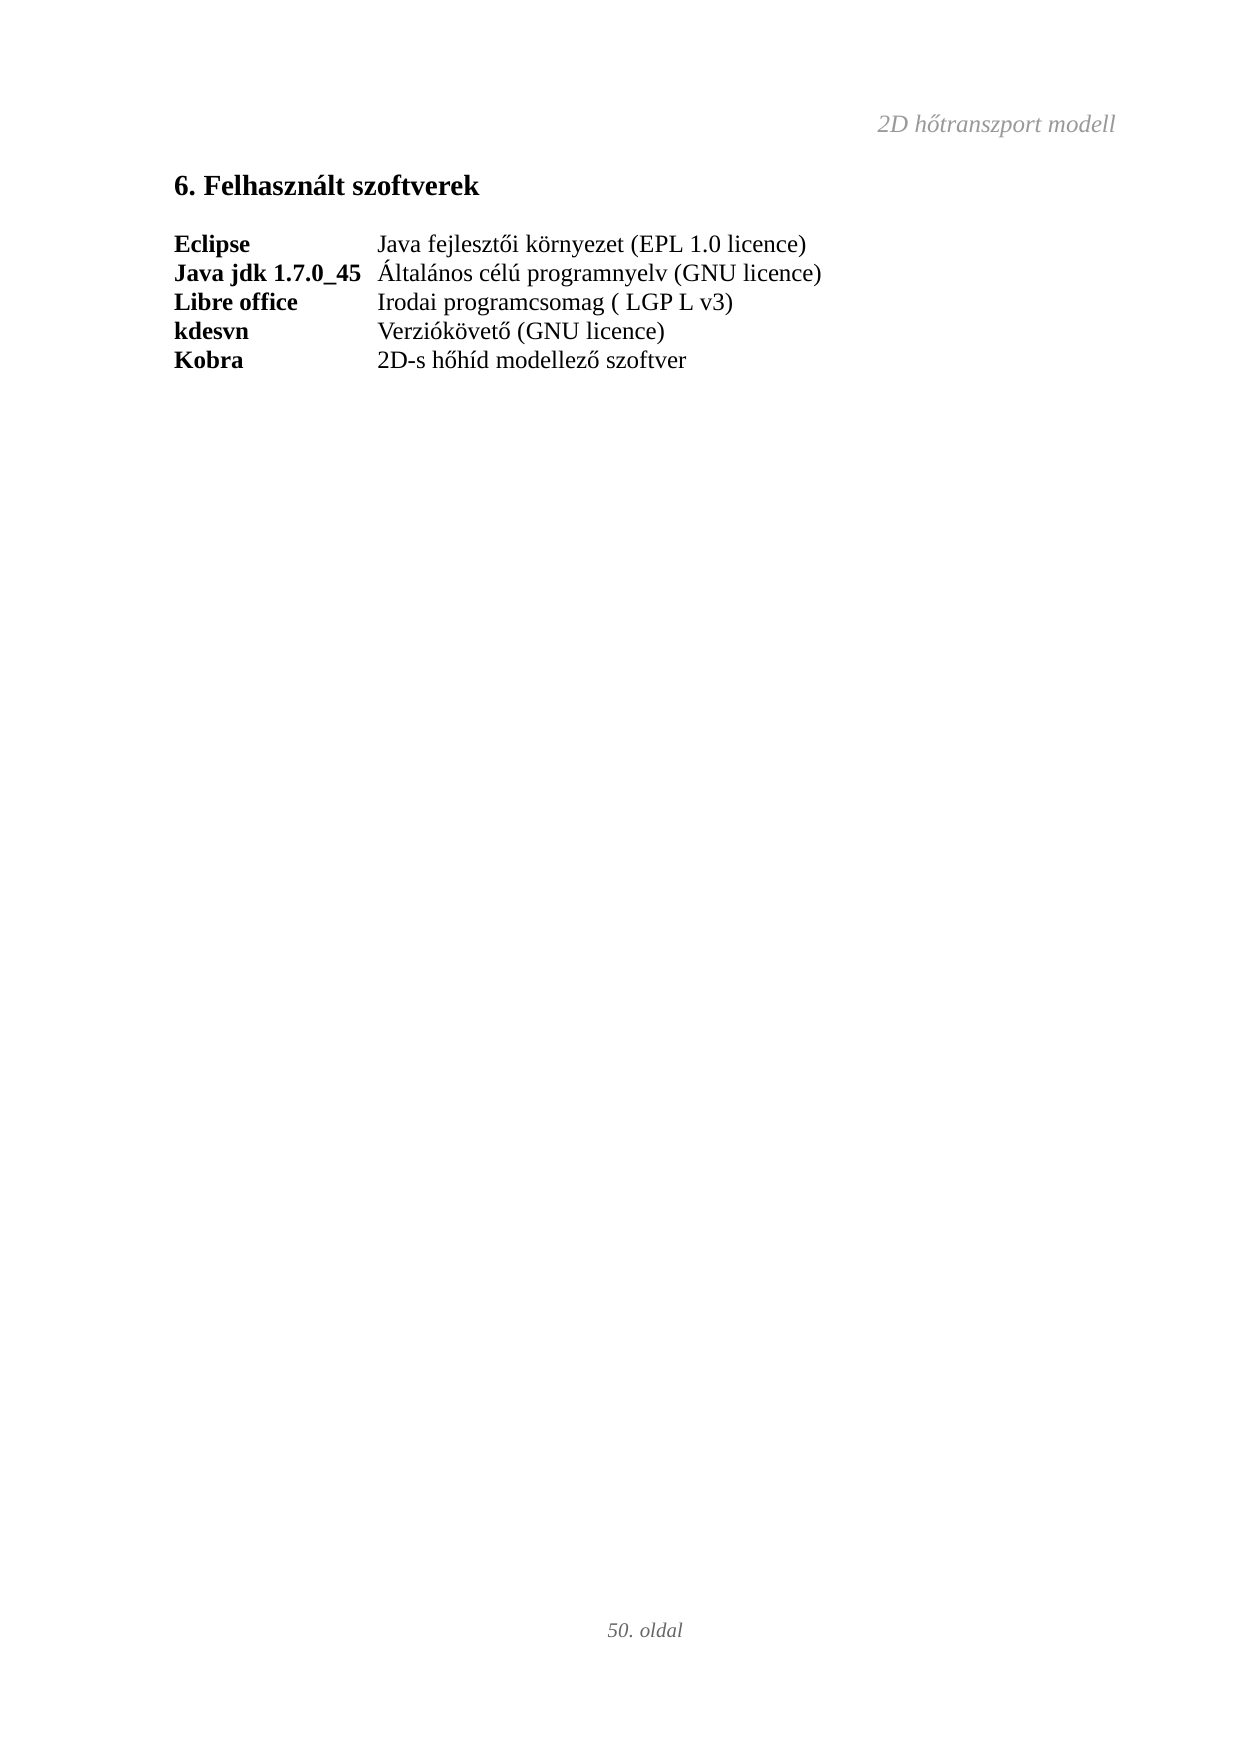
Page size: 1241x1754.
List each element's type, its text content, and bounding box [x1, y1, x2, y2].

subtitle Felhasznált szoftverek [174, 168, 1118, 201]
text Kobra 2D-s hőhíd modellező szoftver [174, 345, 1118, 374]
text kdesvn Verziókövető (GNU licence) [174, 316, 1118, 345]
text Libre office Irodai programcsomag ( LGP L v3) [174, 287, 1118, 316]
text Eclipse Java fejlesztői környezet (EPL 1.0 licence) [174, 228, 1118, 257]
text Java jdk 1.7.0_45 Általános célú programnyelv (GNU licence) [174, 257, 1118, 287]
